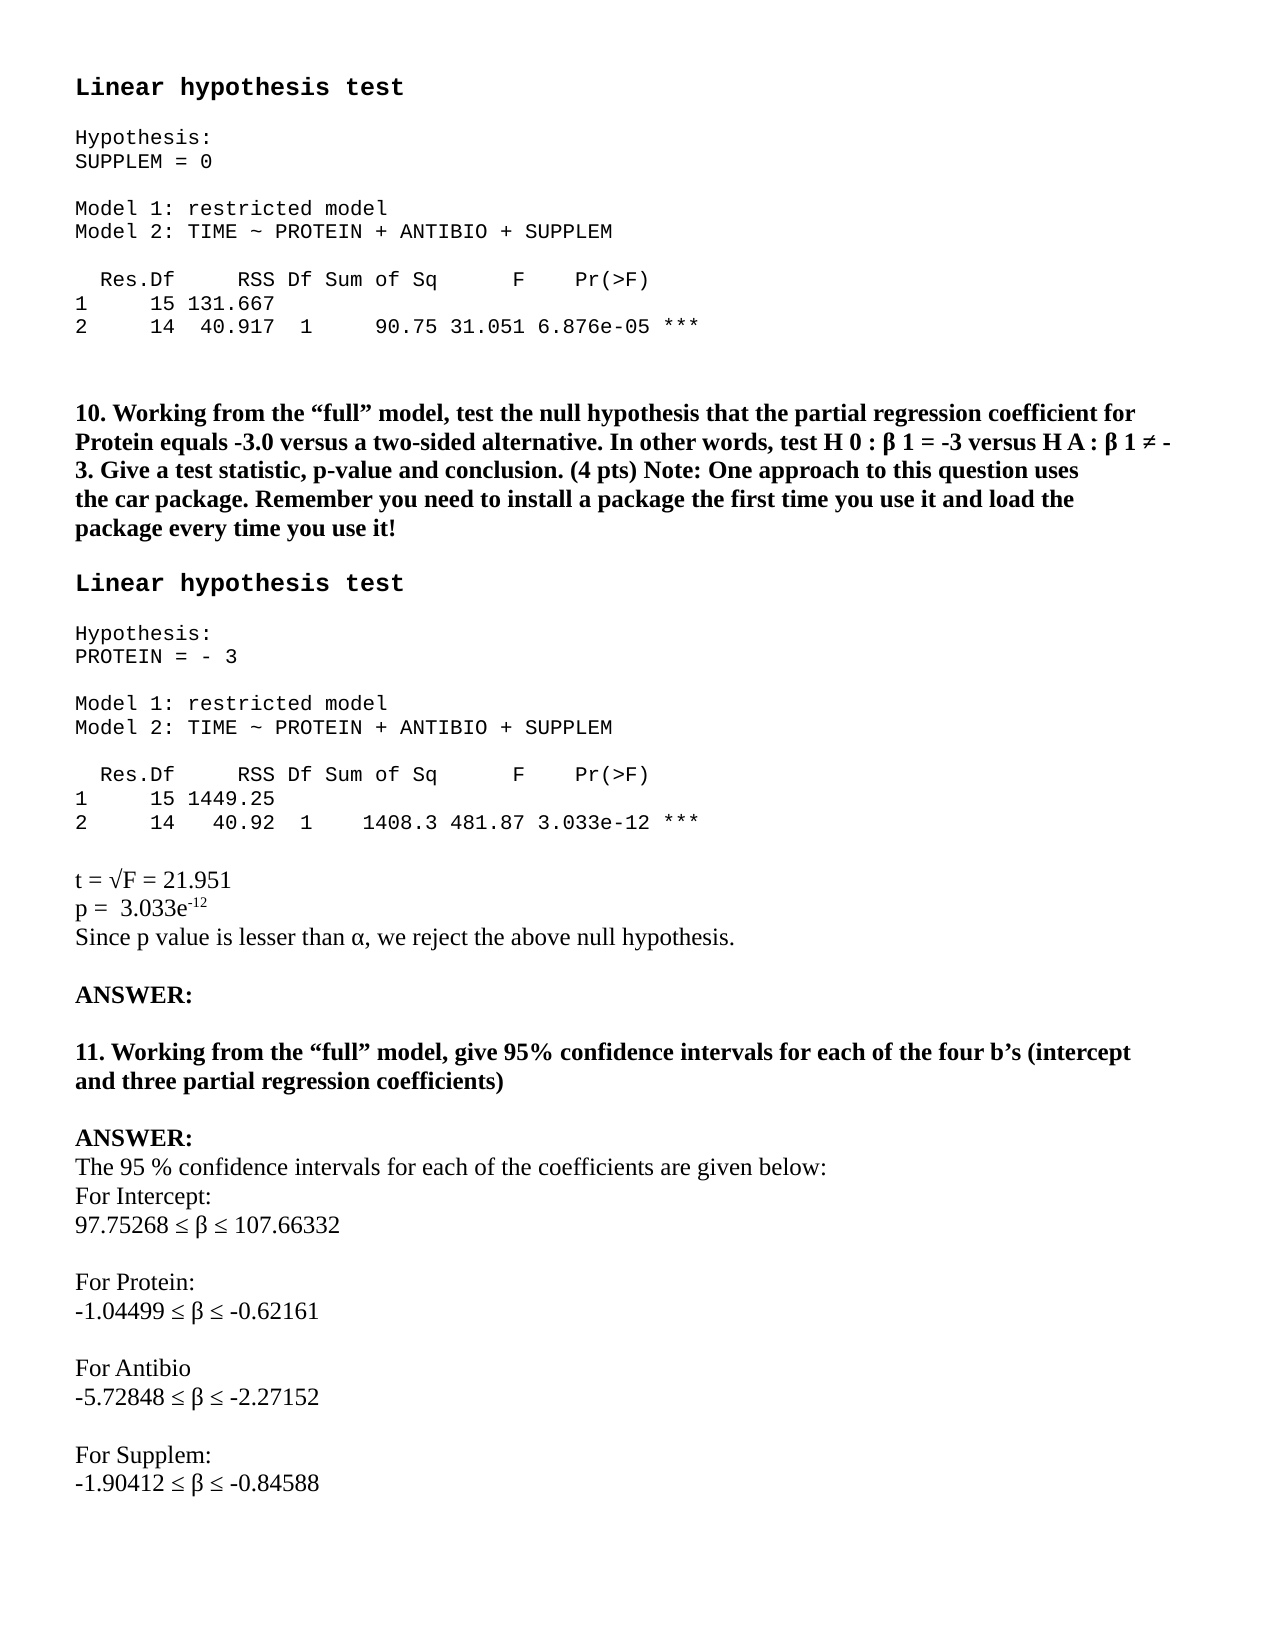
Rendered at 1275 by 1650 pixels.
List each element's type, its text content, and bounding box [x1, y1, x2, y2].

text For Intercept: [75, 1181, 1200, 1210]
text -5.72848 ≤ β ≤ -2.27152 [75, 1382, 1200, 1411]
text Since p value is lesser than α, we reject the above null hypothesis. [75, 922, 1200, 951]
text Model 2: TIME ~ PROTEIN + ANTIBIO + SUPPLEM [75, 717, 1200, 741]
text 1 15 131.667 [75, 292, 1200, 316]
text -1.90412 ≤ β ≤ -0.84588 [75, 1468, 1200, 1497]
text Linear hypothesis test [75, 571, 1200, 599]
text Linear hypothesis test [75, 75, 1200, 103]
text SUPPLEM = 0 [75, 151, 1200, 174]
text 97.75268 ≤ β ≤ 107.66332 [75, 1210, 1200, 1238]
text the car package. Remember you need to install a package the first time you use it and load the [75, 484, 1200, 513]
text Hypothesis: [75, 127, 1200, 151]
text For Antibio [75, 1353, 1200, 1382]
text For Supplem: [75, 1440, 1200, 1468]
text package every time you use it! [75, 513, 1200, 542]
text 11. Working from the “full” model, give 95% confidence intervals for each of the four b’s (intercept [75, 1037, 1200, 1066]
text Model 1: restricted model [75, 693, 1200, 717]
text Model 1: restricted model [75, 198, 1200, 222]
text PROTEIN = - 3 [75, 646, 1200, 670]
text Hypothesis: [75, 622, 1200, 646]
text 2 14 40.917 1 90.75 31.051 6.876e-05 *** [75, 316, 1200, 340]
text Res.Df RSS Df Sum of Sq F Pr(>F) [75, 764, 1200, 788]
text 3. Give a test statistic, p-value and conclusion. (4 pts) Note: One approach to this question uses [75, 456, 1200, 484]
text -1.04499 ≤ β ≤ -0.62161 [75, 1296, 1200, 1325]
text 10. Working from the “full” model, test the null hypothesis that the partial regression coefficient for [75, 398, 1200, 427]
text 2 14 40.92 1 1408.3 481.87 3.033e-12 *** [75, 812, 1200, 835]
text For Protein: [75, 1267, 1200, 1296]
text ANSWER: [75, 1123, 1200, 1152]
text Res.Df RSS Df Sum of Sq F Pr(>F) [75, 269, 1200, 292]
text t = √F = 21.951 [75, 865, 1200, 893]
text 1 15 1449.25 [75, 788, 1200, 812]
text Protein equals -3.0 versus a two-sided alternative. In other words, test H 0 : β 1 = -3 versus H A : β 1 ≠ - [75, 427, 1200, 456]
text ANSWER: [75, 980, 1200, 1008]
text p = 3.033e-12 [75, 893, 1200, 922]
text and three partial regression coefficients) [75, 1066, 1200, 1095]
text Model 2: TIME ~ PROTEIN + ANTIBIO + SUPPLEM [75, 222, 1200, 245]
text The 95 % confidence intervals for each of the coefficients are given below: [75, 1152, 1200, 1181]
